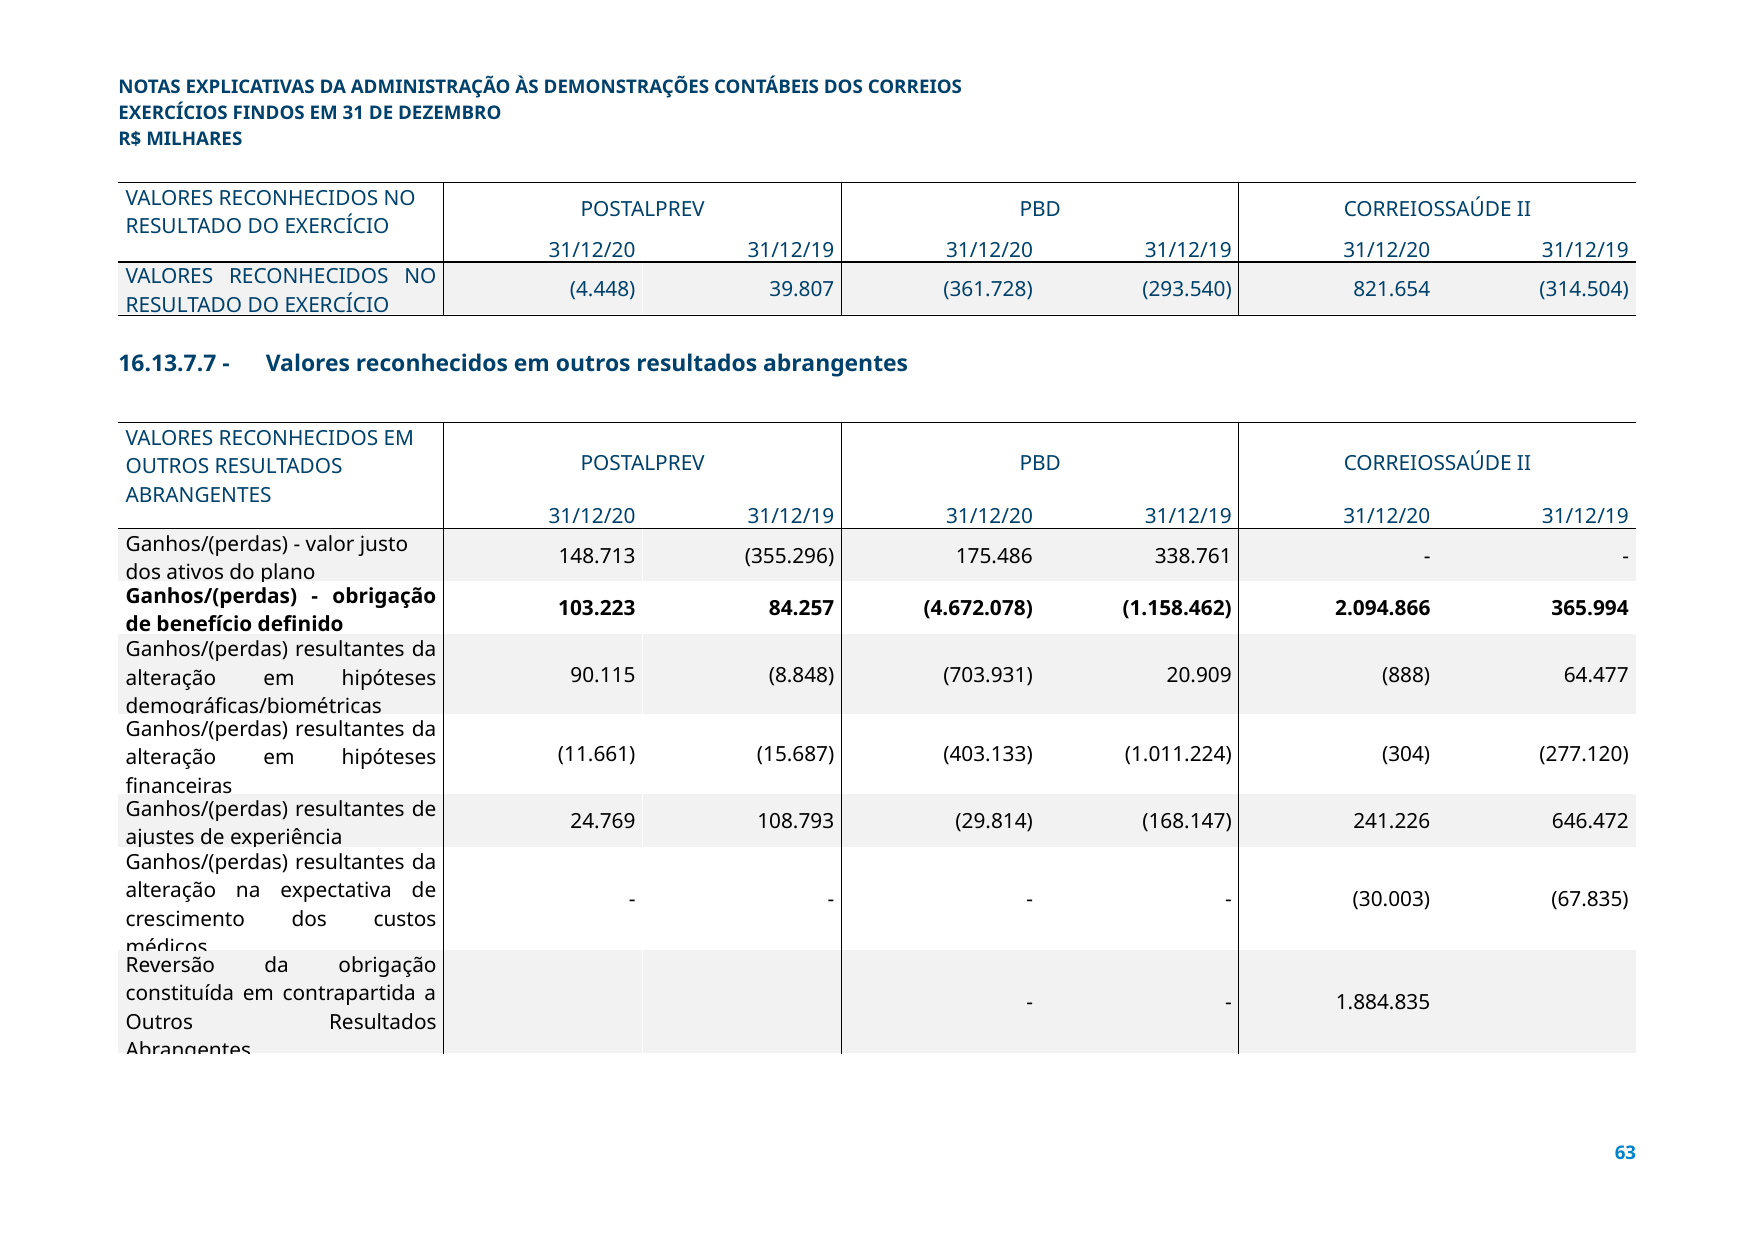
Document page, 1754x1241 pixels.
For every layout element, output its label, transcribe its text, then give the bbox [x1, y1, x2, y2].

table_cell - [842, 950, 1040, 1053]
table_cell 90.115 [444, 634, 642, 714]
table_cell Ganhos/(perdas) resultantes de ajustes de experiência [118, 794, 443, 847]
table_cell (888) [1239, 634, 1437, 714]
table_cell Ganhos/(perdas) - obrigação de benefício definido [118, 581, 443, 634]
table_cell - [1040, 950, 1238, 1053]
table_header POSTALPREV [444, 183, 841, 235]
table_cell 31/12/19 [643, 235, 841, 261]
table_cell 39.807 [643, 263, 841, 314]
table_cell 103.223 [444, 581, 642, 634]
table_cell 338.761 [1040, 529, 1238, 581]
table_cell (30.003) [1239, 847, 1437, 950]
table_cell (15.687) [643, 714, 841, 794]
table_header PBD [842, 423, 1238, 501]
table_cell 31/12/19 [643, 501, 841, 528]
table_cell 31/12/20 [842, 235, 1040, 261]
table_cell (1.011.224) [1040, 714, 1238, 794]
table_cell (304) [1239, 714, 1437, 794]
table_cell 2.094.866 [1239, 581, 1437, 634]
table_cell 24.769 [444, 794, 642, 847]
table_cell Ganhos/(perdas) resultantes da alteração em hipóteses demográficas/biométricas [118, 634, 443, 714]
table_cell 31/12/19 [1437, 501, 1636, 528]
table_cell (293.540) [1040, 263, 1238, 314]
table_cell [643, 950, 841, 1053]
table_cell (8.848) [643, 634, 841, 714]
table_cell (67.835) [1437, 847, 1636, 950]
table_cell 84.257 [643, 581, 841, 634]
table_cell 646.472 [1437, 794, 1636, 847]
table_cell 175.486 [842, 529, 1040, 581]
table_cell (11.661) [444, 714, 642, 794]
table_cell [118, 501, 443, 528]
table_cell (703.931) [842, 634, 1040, 714]
table_cell 1.884.835 [1239, 950, 1437, 1053]
table_cell 20.909 [1040, 634, 1238, 714]
table_cell 31/12/20 [444, 235, 642, 261]
table_cell Ganhos/(perdas) - valor justo dos ativos do plano [118, 529, 443, 581]
table_cell (4.672.078) [842, 581, 1040, 634]
table_cell (29.814) [842, 794, 1040, 847]
table_cell (1.158.462) [1040, 581, 1238, 634]
table_cell [444, 950, 642, 1053]
table_cell - [842, 847, 1040, 950]
table_cell 64.477 [1437, 634, 1636, 714]
table_cell - [1437, 529, 1636, 581]
table_cell - [444, 847, 642, 950]
table_header POSTALPREV [444, 423, 841, 501]
table_cell - [1040, 847, 1238, 950]
table_header PBD [842, 183, 1238, 235]
list Valores reconhecidos em outros resultados abrangentes [118, 347, 1636, 378]
table_cell (403.133) [842, 714, 1040, 794]
table_header VALORES RECONHECIDOS EM OUTROS RESULTADOS ABRANGENTES [118, 423, 443, 501]
table_cell (361.728) [842, 263, 1040, 314]
table_cell 148.713 [444, 529, 642, 581]
table_cell VALORES RECONHECIDOS NO RESULTADO DO EXERCÍCIO [118, 263, 443, 314]
table_cell (4.448) [444, 263, 642, 314]
table_cell - [1239, 529, 1437, 581]
table_cell 31/12/19 [1040, 501, 1238, 528]
table_cell 241.226 [1239, 794, 1437, 847]
table_header VALORES RECONHECIDOS NO RESULTADO DO EXERCÍCIO [118, 183, 443, 235]
table_cell (314.504) [1437, 263, 1636, 314]
table_cell 31/12/19 [1040, 235, 1238, 261]
table_cell [118, 235, 443, 261]
table_cell Ganhos/(perdas) resultantes da alteração na expectativa de crescimento dos custos médicos [118, 847, 443, 950]
table_cell 31/12/19 [1437, 235, 1636, 261]
table_cell (355.296) [643, 529, 841, 581]
table_cell 108.793 [643, 794, 841, 847]
table_cell 31/12/20 [842, 501, 1040, 528]
table_cell Ganhos/(perdas) resultantes da alteração em hipóteses financeiras [118, 714, 443, 794]
table_cell 31/12/20 [444, 501, 642, 528]
table_cell 31/12/20 [1239, 235, 1437, 261]
table_header CORREIOSSAÚDE II [1239, 423, 1636, 501]
table_cell Reversão da obrigação constituída em contrapartida a Outros Resultados Abrangentes [118, 950, 443, 1053]
table_cell (168.147) [1040, 794, 1238, 847]
table_cell 365.994 [1437, 581, 1636, 634]
table_cell - [643, 847, 841, 950]
table_cell 821.654 [1239, 263, 1437, 314]
table_cell 31/12/20 [1239, 501, 1437, 528]
table_header CORREIOSSAÚDE II [1239, 183, 1636, 235]
table_cell [1437, 950, 1636, 1053]
table_cell (277.120) [1437, 714, 1636, 794]
